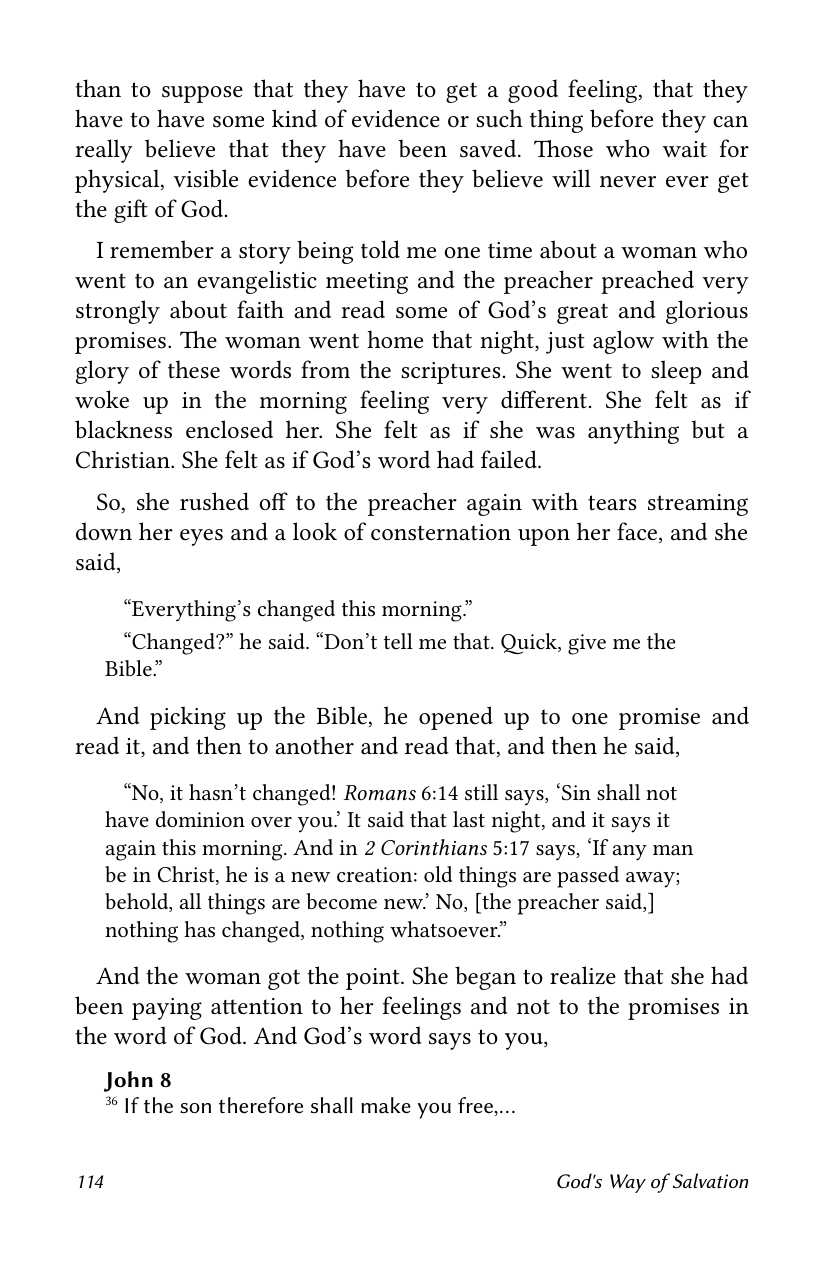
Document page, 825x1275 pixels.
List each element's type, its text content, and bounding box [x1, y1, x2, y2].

text And the woman got the point. She began to realize that she had been paying attention to her feelings and not to the promises in the word of God. And God’s word says to you, [75, 962, 750, 1050]
text “No, it hasn’t changed! Romans 6:14 still says, ‘Sin shall not have dominion over you.’ It said that last night, and it says it again this morning. And in 2 Corinthians 5:17 says, ‘If any man be in Christ, he is a new creation: old things are passed away; behold, all things are become new.’ No, [the preacher said,] nothing has changed, nothing whatsoever.” [105, 779, 720, 943]
text And picking up the Bible, he opened up to one promise and read it, and then to another and read that, and then he said, [75, 702, 750, 760]
text So, she rushed off to the preacher again with tears streaming down her eyes and a look of consternation upon her face, and she said, [75, 488, 750, 576]
text “Everything’s changed this morning.” [105, 596, 720, 622]
text John 8 [105, 1067, 750, 1093]
text than to suppose that they have to get a good feeling, that they have to have some kind of evidence or such thing before they can really believe that they have been saved. Those who wait for physical, visible evidence before they believe will never ever get the gift of God. [75, 75, 750, 223]
text 36 If the son therefore shall make you free,... [105, 1093, 720, 1119]
text “Changed?” he said. “Don’t tell me that. Quick, give me the Bible.” [105, 629, 720, 682]
text I remember a story being told me one time about a woman who went to an evangelistic meeting and the preacher preached very strongly about faith and read some of God’s great and glorious promises. The woman went home that night, just aglow with the glory of these words from the scriptures. She went to sleep and woke up in the morning feeling very different. She felt as if blackness enclosed her. She felt as if she was anything but a Christian. She felt as if God’s word had failed. [75, 237, 750, 474]
